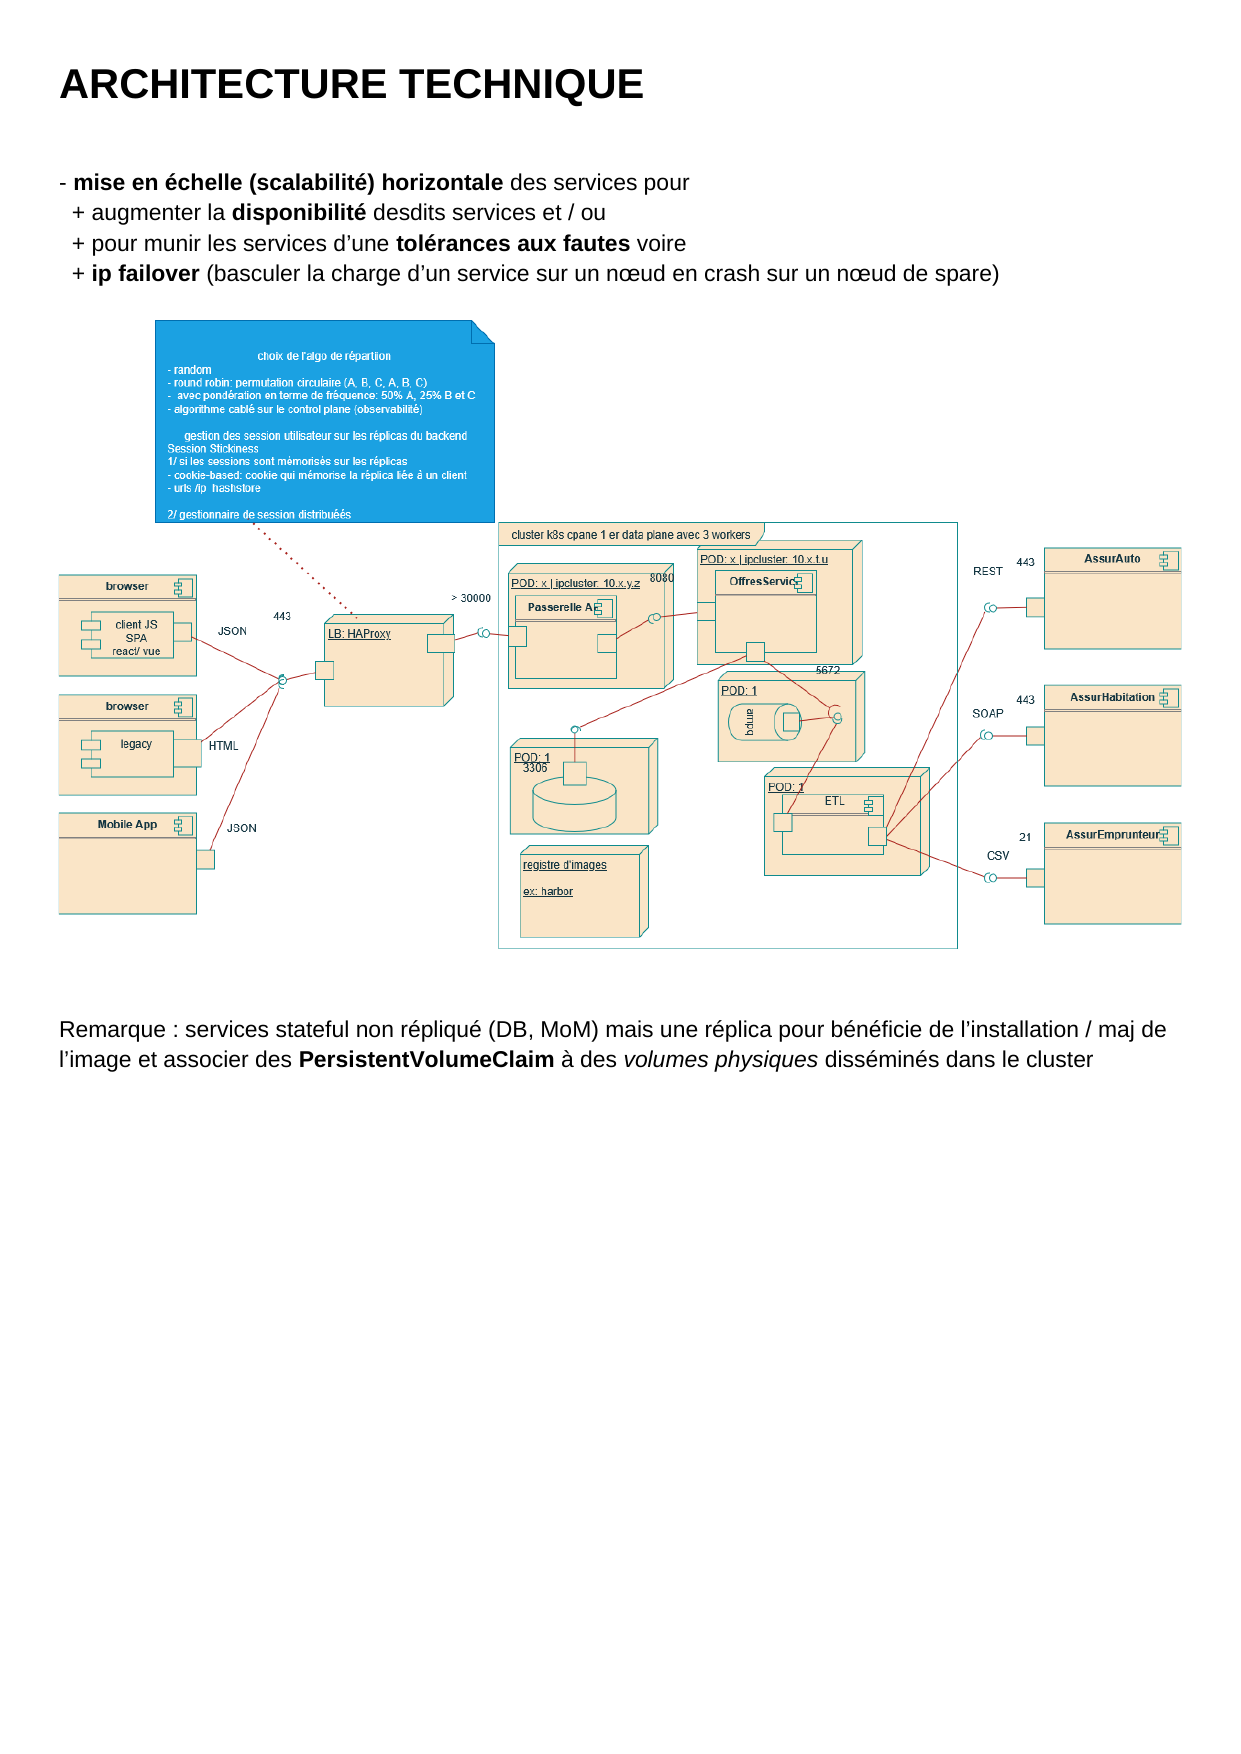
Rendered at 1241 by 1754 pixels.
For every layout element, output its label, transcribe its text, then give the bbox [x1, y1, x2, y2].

text ARCHITECTURE TECHNIQUE [59, 59, 1181, 107]
picture [58, 320, 1182, 949]
text + ip failover (basculer la charge d’un service sur un nœud en crash sur un nœud de spare) [59, 260, 1181, 286]
text + pour munir les services d’une tolérances aux fautes voire [59, 229, 1181, 256]
text + augmenter la disponibilité desdits services et / ou [59, 199, 1181, 226]
text Remarque : services stateful non répliqué (DB, MoM) mais une réplica pour bénéficie de l’installation / maj de l’image et associer des PersistentVolumeClaim à des volumes physiques disséminés dans le cluster [59, 1016, 1181, 1073]
text - mise en échelle (scalabilité) horizontale des services pour [59, 169, 1181, 196]
